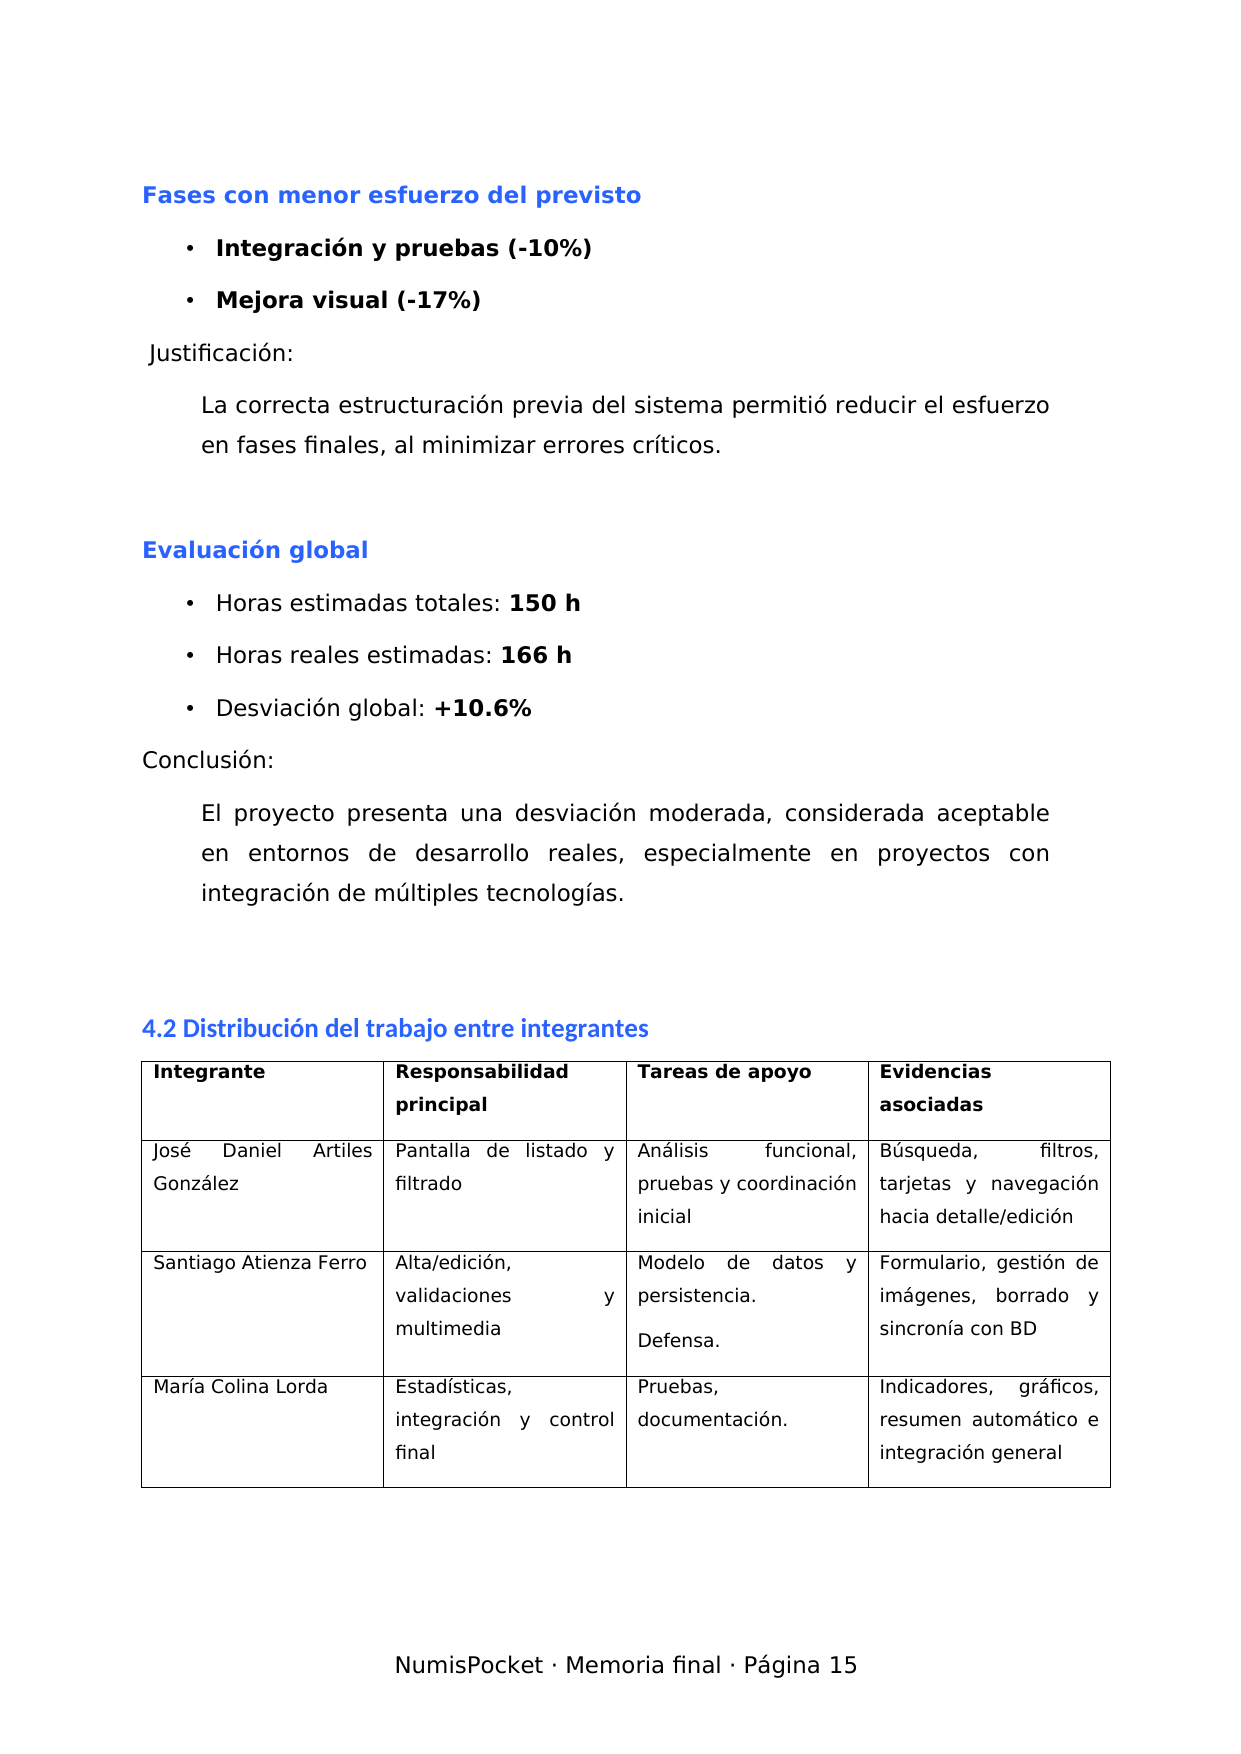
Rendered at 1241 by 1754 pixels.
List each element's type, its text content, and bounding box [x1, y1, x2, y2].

table_cell Análisis funcional, pruebas y coordinación inicial [627, 1141, 868, 1251]
table_cell Pantalla de listado y filtrado [384, 1141, 626, 1251]
list Horas estimadas totales: 150 h [186, 590, 1110, 617]
table_header Responsabilidad principal [384, 1062, 626, 1139]
table_cell Formulario, gestión de imágenes, borrado y sincronía con BD [869, 1252, 1110, 1376]
table_header Evidencias asociadas [869, 1062, 1110, 1139]
subtitle 4.2 Distribución del trabajo entre integrantes [142, 1011, 1110, 1044]
table_header Tareas de apoyo [627, 1062, 868, 1139]
table_cell Pruebas, documentación. [627, 1377, 868, 1487]
list Mejora visual (-17%) [186, 287, 1110, 314]
subtitle Evaluación global [142, 537, 1110, 564]
list Horas reales estimadas: 166 h [186, 642, 1110, 669]
text La correcta estructuración previa del sistema permitió reducir el esfuerzo en fases finales, al minimizar errores críticos. [201, 392, 1051, 459]
text Conclusión: [142, 747, 1110, 774]
list Integración y pruebas (-10%) [186, 235, 1110, 262]
subtitle Fases con menor esfuerzo del previsto [142, 182, 1110, 209]
table_cell Alta/edición, validaciones y multimedia [384, 1252, 626, 1376]
text Justificación: [142, 340, 1110, 367]
table_cell Modelo de datos y persistencia. Defensa. [627, 1252, 868, 1376]
table_cell José Daniel Artiles González [142, 1141, 383, 1251]
text El proyecto presenta una desviación moderada, considerada aceptable en entornos de desarrollo reales, especialmente en proyectos con integración de múltiples tecnologías. [201, 800, 1051, 907]
table_cell Indicadores, gráficos, resumen automático e integración general [869, 1377, 1110, 1487]
table_header Integrante [142, 1062, 383, 1139]
table_cell Santiago Atienza Ferro [142, 1252, 383, 1376]
table_cell María Colina Lorda [142, 1377, 383, 1487]
table_cell Búsqueda, filtros, tarjetas y navegación hacia detalle/edición [869, 1141, 1110, 1251]
table_cell Estadísticas, integración y control final [384, 1377, 626, 1487]
list Desviación global: +10.6% [186, 695, 1110, 722]
